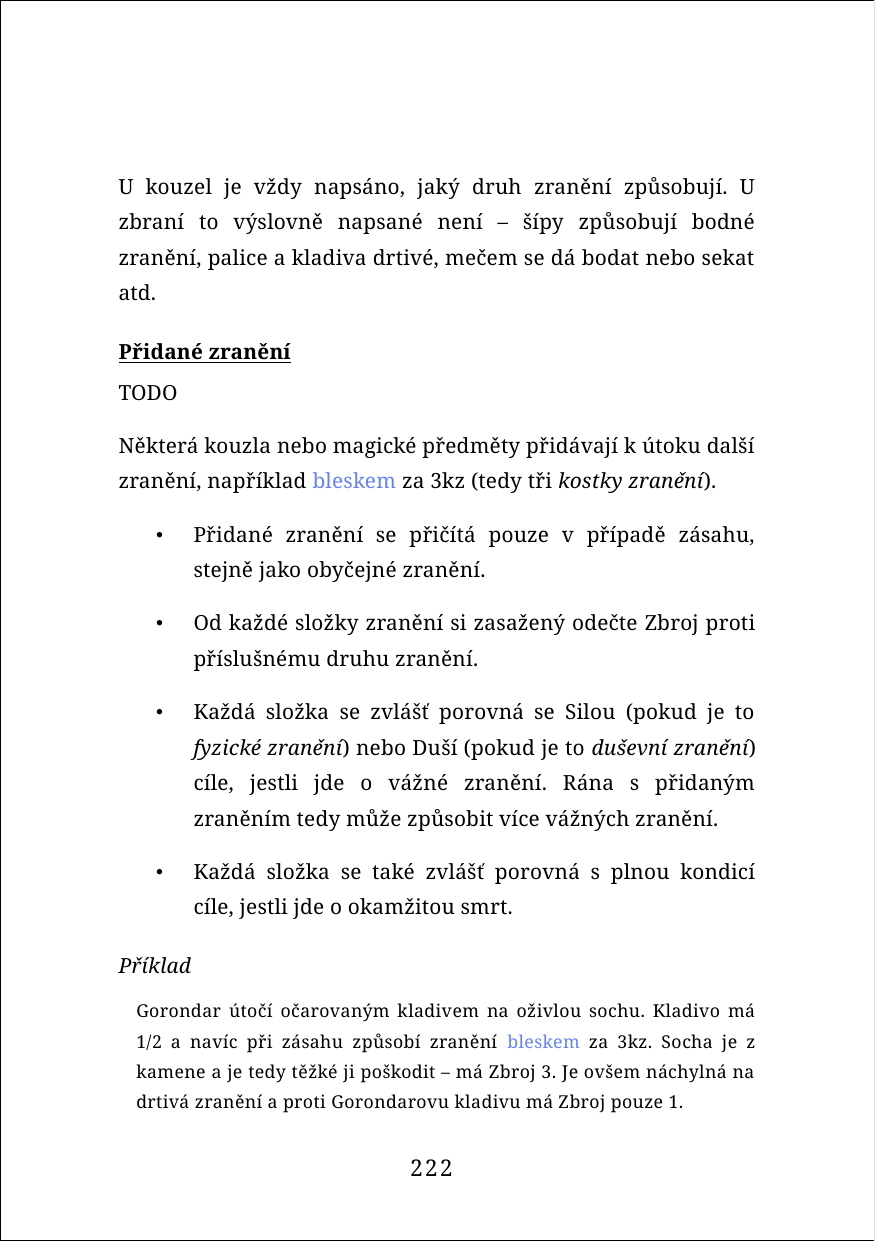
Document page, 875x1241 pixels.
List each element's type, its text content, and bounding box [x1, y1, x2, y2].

text Příklad [118, 952, 756, 980]
subtitle Přidané zranění [118, 337, 756, 366]
list Přidané zranění se přičítá pouze v případě zásahu, stejně jako obyčejné zranění. [156, 520, 756, 584]
text Gorondar útočí očarovaným kladivem na oživlou sochu. Kladivo má 1/2 a navíc při zásahu způsobí zranění bleskem za 3kz. Socha je z kamene a je tedy těžké ji poškodit – má Zbroj 3. Je ovšem náchylná na drtivá zranění a proti Gorondarovu kladivu má Zbroj pouze 1. [136, 999, 756, 1114]
list Každá složka se zvlášť porovná se Silou (pokud je to fyzické zranění) nebo Duší (pokud je to duševní zranění) cíle, jestli jde o vážné zranění. Rána s přidaným zraněním tedy může způsobit více vážných zranění. [156, 697, 756, 832]
list Každá složka se také zvlášť porovná s plnou kondicí cíle, jestli jde o okamžitou smrt. [156, 857, 756, 921]
text Některá kouzla nebo magické předměty přidávají k útoku další zranění, například bleskem za 3kz (tedy tři kostky zranění). [118, 431, 756, 495]
text TODO [118, 378, 756, 406]
list Od každé složky zranění si zasažený odečte Zbroj proti příslušnému druhu zranění. [156, 608, 756, 672]
text U kouzel je vždy napsáno, jaký druh zranění způsobují. U zbraní to výslovně napsané není – šípy způsobují bodné zranění, palice a kladiva drtivé, mečem se dá bodat nebo sekat atd. [118, 172, 756, 307]
